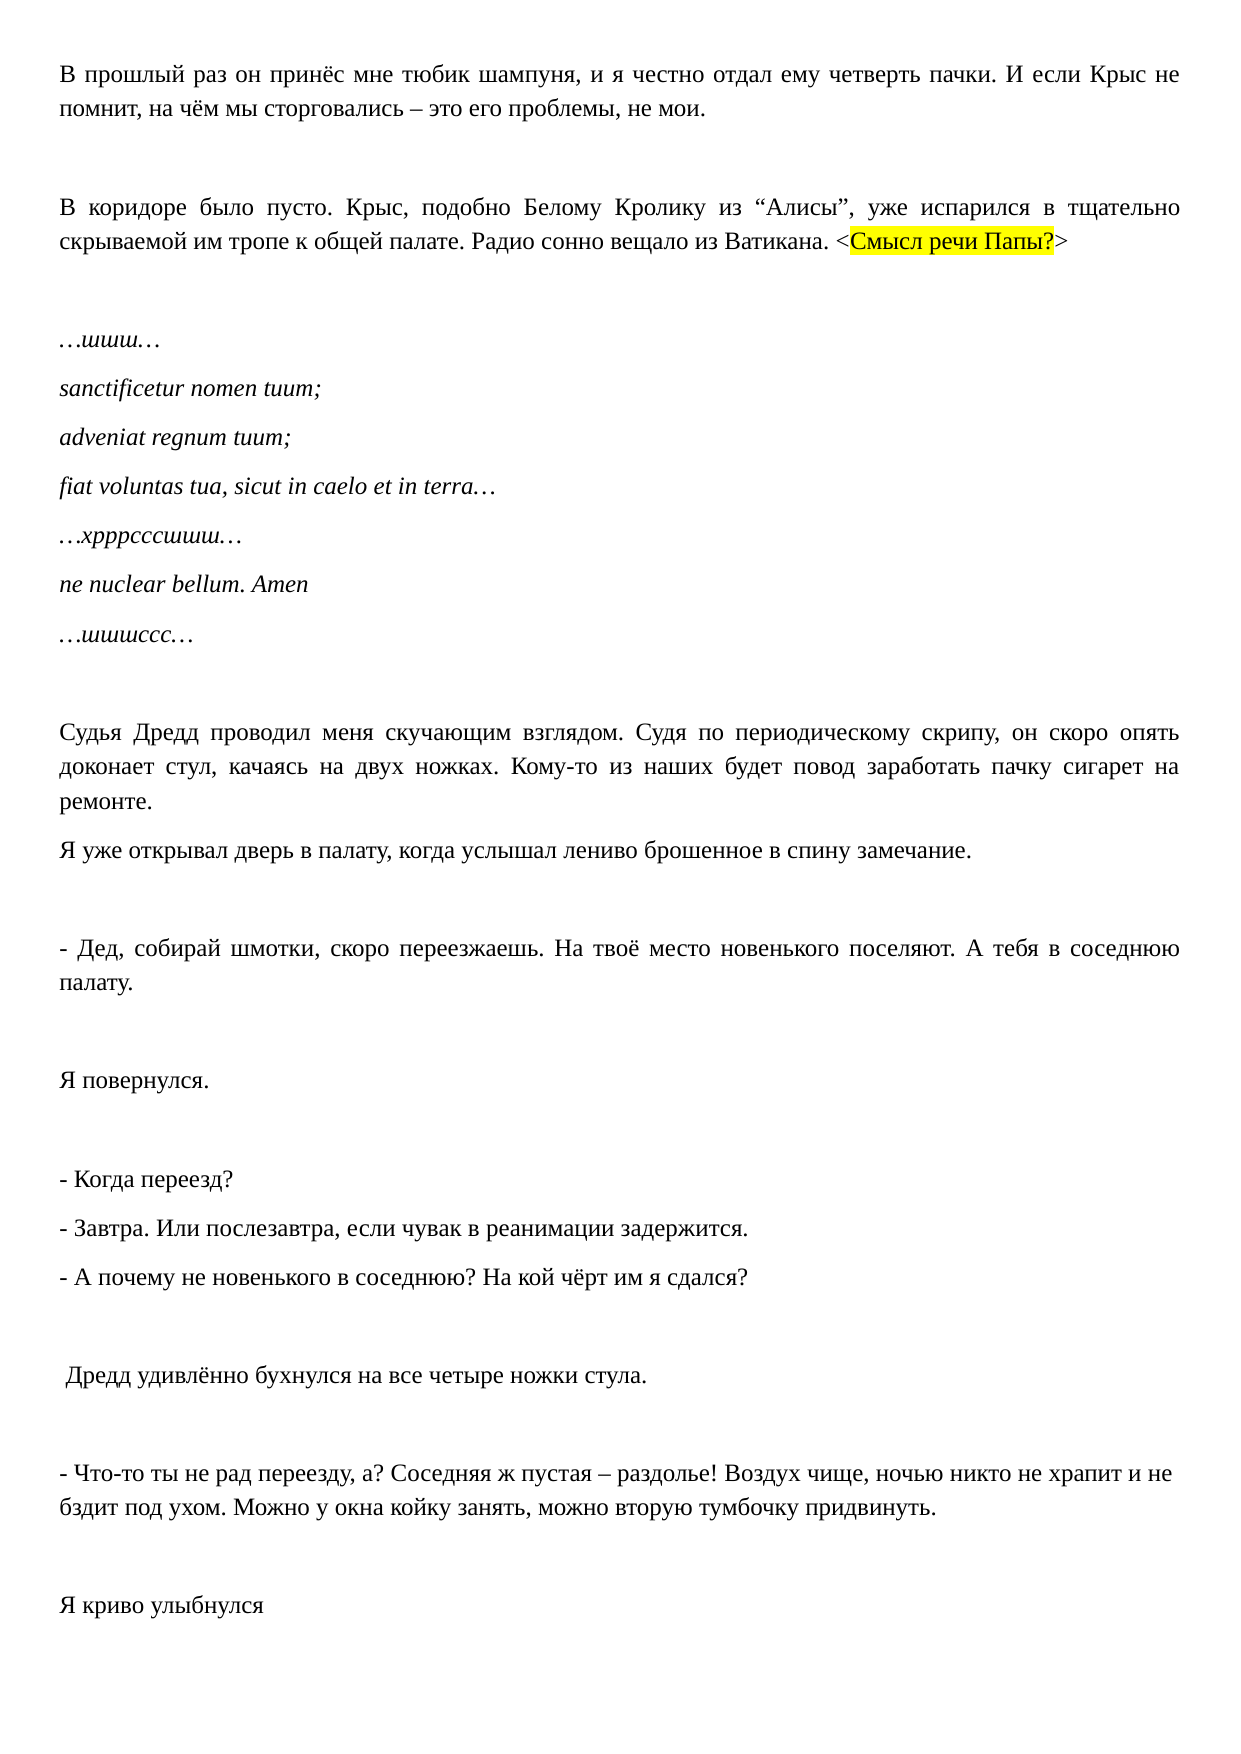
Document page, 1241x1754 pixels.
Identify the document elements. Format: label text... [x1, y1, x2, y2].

text Я криво улыбнулся [59, 1591, 1181, 1619]
text Я повернулся. [59, 1066, 1181, 1094]
text sanctificetur nomen tuum; [59, 373, 1181, 402]
text - А почему не новенького в соседнюю? На кой чёрт им я сдался? [59, 1262, 1181, 1291]
text fiat voluntas tua, sicut in caelo et in terra… [59, 471, 1181, 500]
text - Дед, собирай шмотки, скоро переезжаешь. На твоё место новенького поселяют. А тебя в соседнюю палату. [59, 933, 1181, 996]
text …шшшссс… [59, 619, 1181, 647]
text …хрррсссшшш… [59, 521, 1181, 549]
text - Завтра. Или послезавтра, если чувак в реанимации задержится. [59, 1213, 1181, 1241]
text …шшш… [59, 324, 1181, 353]
text adveniat regnum tuum; [59, 422, 1181, 451]
text - Что-то ты не рад переезду, а? Соседняя ж пустая – раздолье! Воздух чище, ночью никто не храпит и не бздит под ухом. Можно у окна койку занять, можно вторую тумбочку придвинуть. [59, 1458, 1181, 1521]
text В прошлый раз он принёс мне тюбик шампуня, и я честно отдал ему четверть пачки. И если Крыс не помнит, на чём мы сторговались – это его проблемы, не мои. [59, 59, 1181, 122]
text Я уже открывал дверь в палату, когда услышал лениво брошенное в спину замечание. [59, 835, 1181, 863]
text ne nuclear bellum. Amen [59, 569, 1181, 598]
text Дредд удивлённо бухнулся на все четыре ножки стула. [59, 1360, 1181, 1389]
text Судья Дредд проводил меня скучающим взглядом. Судя по периодическому скрипу, он скоро опять доконает стул, качаясь на двух ножках. Кому-то из наших будет повод заработать пачку сигарет на ремонте. [59, 717, 1181, 814]
text В коридоре было пусто. Крыс, подобно Белому Кролику из “Алисы”, уже испарился в тщательно скрываемой им тропе к общей палате. Радио сонно вещало из Ватикана. <Смысл речи Папы?> [59, 192, 1181, 255]
text - Когда переезд? [59, 1164, 1181, 1192]
